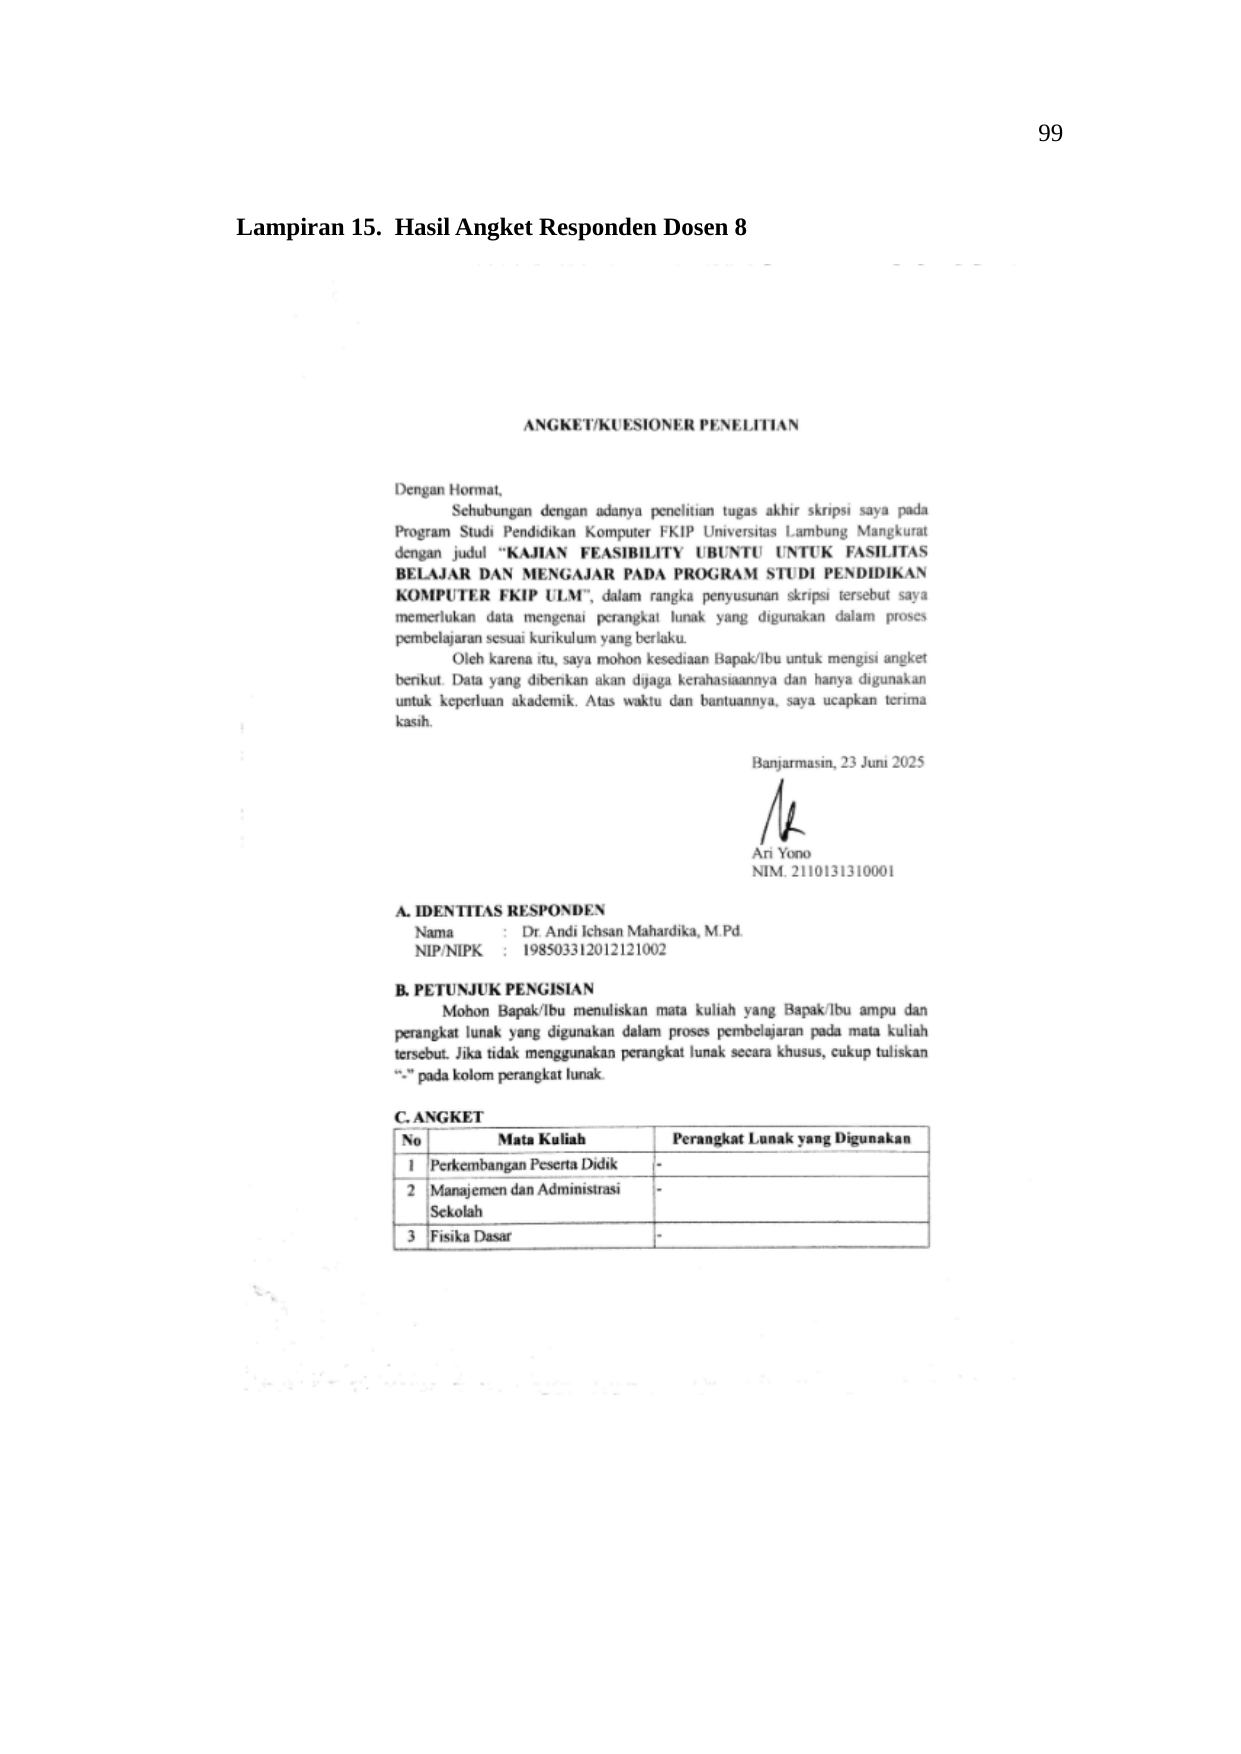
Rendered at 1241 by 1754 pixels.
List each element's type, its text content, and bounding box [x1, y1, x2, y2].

picture [239, 264, 1045, 1395]
subtitle Hasil Angket Responden Dosen 8 [236, 212, 1063, 241]
